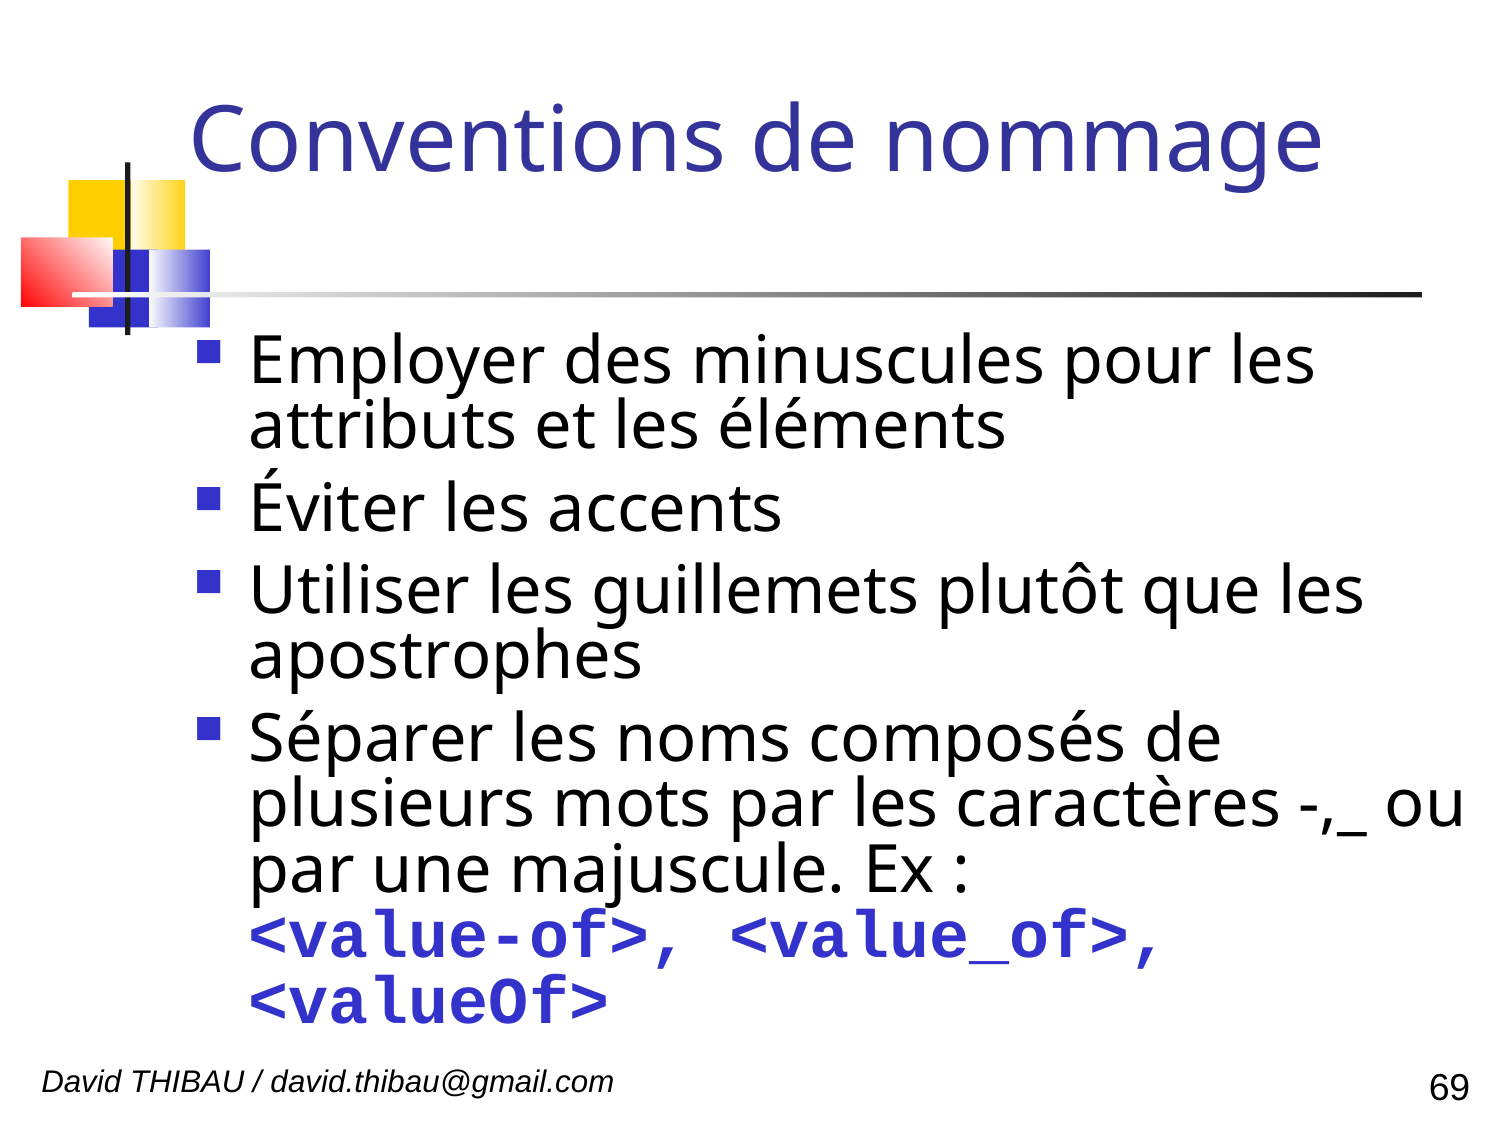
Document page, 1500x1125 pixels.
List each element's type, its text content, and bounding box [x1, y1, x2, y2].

list Employer des minuscules pour les attributs et les éléments Éviter les accents Utiliser les guillemets plutôt que les apostrophes Séparer les noms composés de plusieurs mots par les caractères -,_ ou par une majuscule. Ex : <value-of>, <value_of>, <valueOf> [193, 330, 1469, 1047]
title Conventions de nommage [188, 13, 1467, 275]
